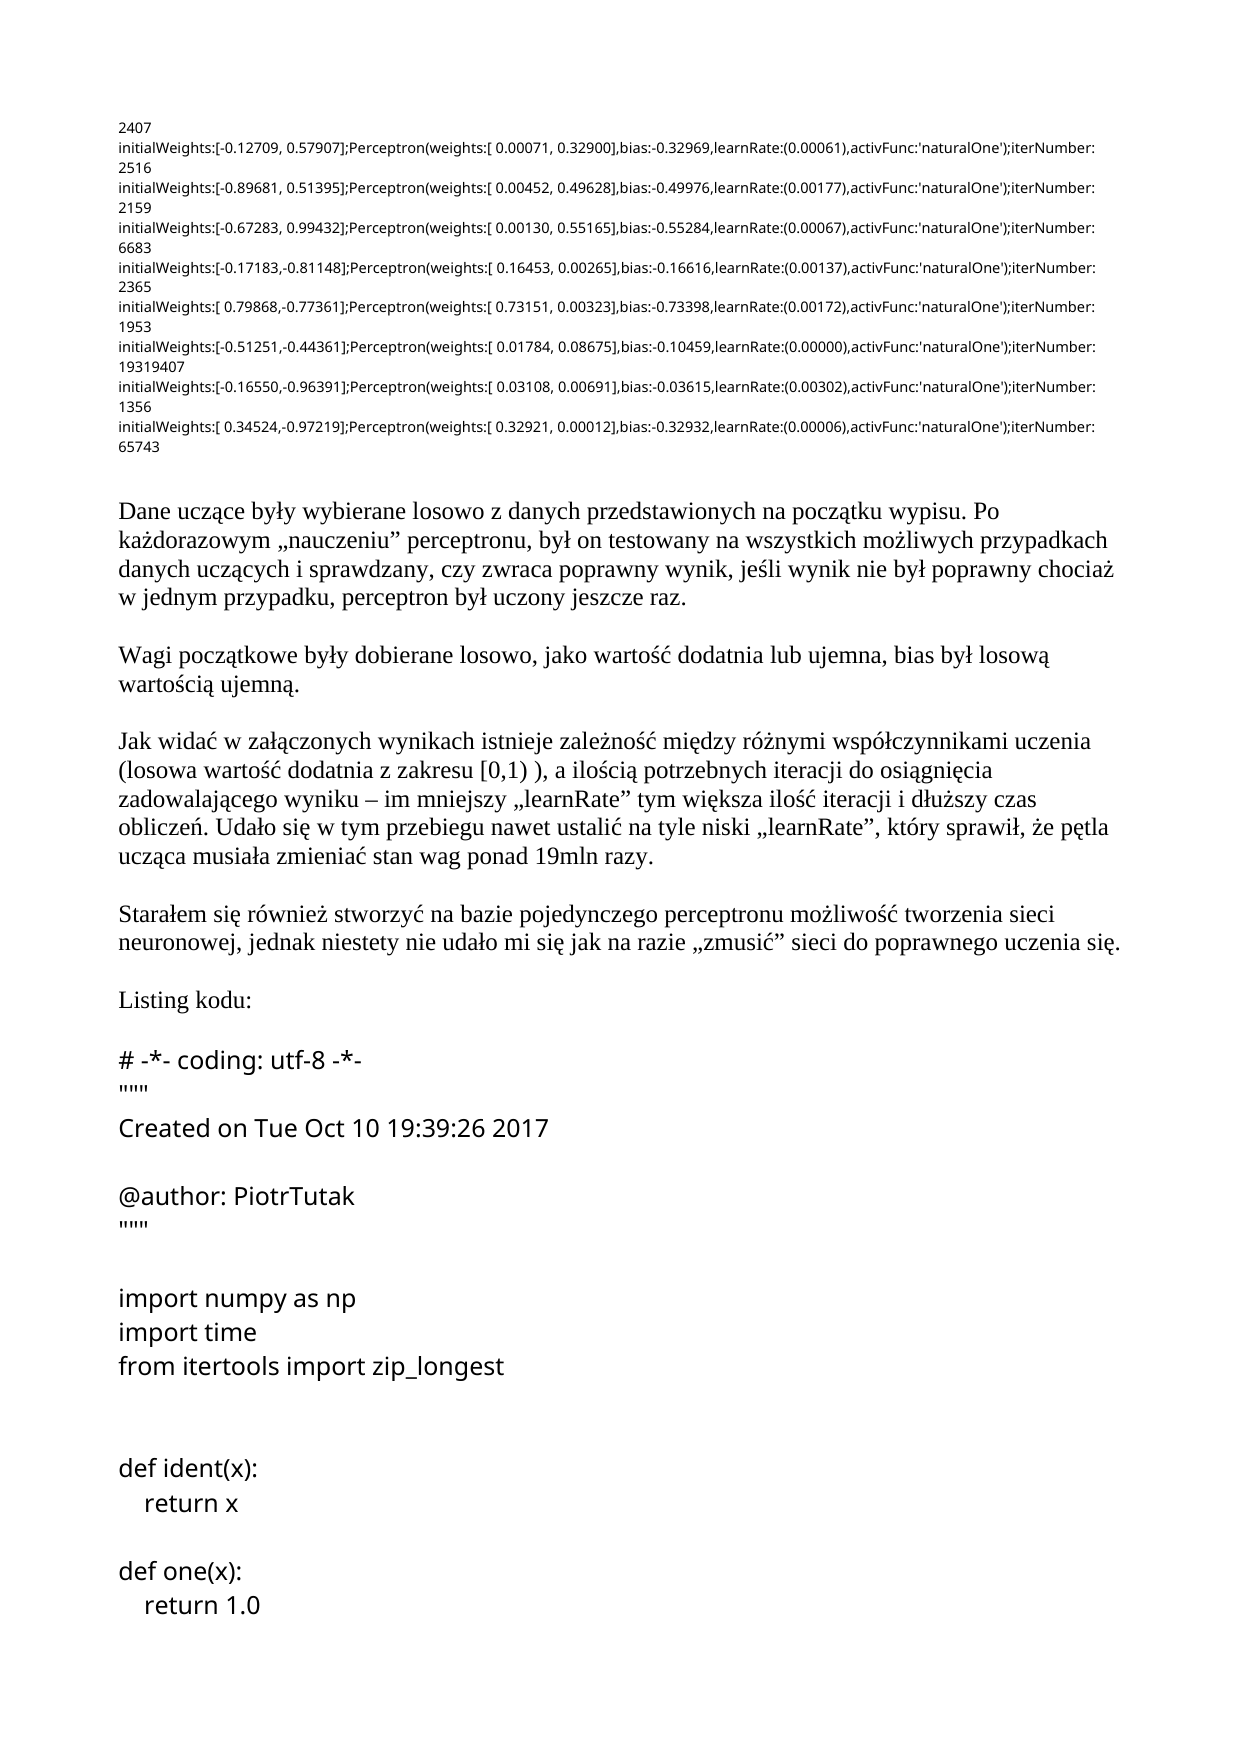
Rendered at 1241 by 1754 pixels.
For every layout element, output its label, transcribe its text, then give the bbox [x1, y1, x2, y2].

text Dane uczące były wybierane losowo z danych przedstawionych na początku wypisu. Po każdorazowym „nauczeniu” perceptronu, był on testowany na wszystkich możliwych przypadkach [118, 496, 1122, 554]
text initialWeights:[-0.12709, 0.57907];Perceptron(weights:[ 0.00071, 0.32900],bias:-0.32969,learnRate:(0.00061),activFunc:'naturalOne');iterNumber: 2516 [118, 138, 1122, 178]
text return 1.0 [118, 1587, 1122, 1621]
text initialWeights:[-0.89681, 0.51395];Perceptron(weights:[ 0.00452, 0.49628],bias:-0.49976,learnRate:(0.00177),activFunc:'naturalOne');iterNumber: 2159 [118, 178, 1122, 218]
text Jak widać w załączonych wynikach istnieje zależność między różnymi współczynnikami uczenia (losowa wartość dodatnia z zakresu [0,1) ), a ilością potrzebnych iteracji do osiągnięcia zadowalającego wyniku – im mniejszy „learnRate” tym większa ilość iteracji i dłuższy czas obliczeń. Udało się w tym przebiegu nawet ustalić na tyle niski „learnRate”, który sprawił, że pętla ucząca musiała zmieniać stan wag ponad 19mln razy. [118, 726, 1122, 870]
text 2407 [118, 118, 1122, 138]
text import time [118, 1315, 1122, 1349]
text def one(x): [118, 1553, 1122, 1587]
text initialWeights:[ 0.79868,-0.77361];Perceptron(weights:[ 0.73151, 0.00323],bias:-0.73398,learnRate:(0.00172),activFunc:'naturalOne');iterNumber: 1953 [118, 297, 1122, 337]
text Created on Tue Oct 10 19:39:26 2017 [118, 1111, 1122, 1144]
text initialWeights:[-0.67283, 0.99432];Perceptron(weights:[ 0.00130, 0.55165],bias:-0.55284,learnRate:(0.00067),activFunc:'naturalOne');iterNumber: 6683 [118, 218, 1122, 257]
text initialWeights:[-0.51251,-0.44361];Perceptron(weights:[ 0.01784, 0.08675],bias:-0.10459,learnRate:(0.00000),activFunc:'naturalOne');iterNumber: 19319407 [118, 337, 1122, 377]
text # -*- coding: utf-8 -*- [118, 1042, 1122, 1076]
text @author: PiotrTutak [118, 1179, 1122, 1213]
text from itertools import zip_longest [118, 1349, 1122, 1383]
text return x [118, 1485, 1122, 1519]
text initialWeights:[ 0.34524,-0.97219];Perceptron(weights:[ 0.32921, 0.00012],bias:-0.32932,learnRate:(0.00006),activFunc:'naturalOne');iterNumber: 65743 [118, 417, 1122, 456]
text Wagi początkowe były dobierane losowo, jako wartość dodatnia lub ujemna, bias był losową wartością ujemną. [118, 640, 1122, 697]
text """ [118, 1076, 1122, 1111]
text initialWeights:[-0.17183,-0.81148];Perceptron(weights:[ 0.16453, 0.00265],bias:-0.16616,learnRate:(0.00137),activFunc:'naturalOne');iterNumber: 2365 [118, 257, 1122, 297]
text def ident(x): [118, 1451, 1122, 1485]
text Listing kodu: [118, 985, 1122, 1014]
text """ [118, 1213, 1122, 1247]
text import numpy as np [118, 1281, 1122, 1315]
text Starałem się również stworzyć na bazie pojedynczego perceptronu możliwość tworzenia sieci neuronowej, jednak niestety nie udało mi się jak na razie „zmusić” sieci do poprawnego uczenia się. [118, 899, 1122, 956]
text initialWeights:[-0.16550,-0.96391];Perceptron(weights:[ 0.03108, 0.00691],bias:-0.03615,learnRate:(0.00302),activFunc:'naturalOne');iterNumber: 1356 [118, 377, 1122, 417]
text danych uczących i sprawdzany, czy zwraca poprawny wynik, jeśli wynik nie był poprawny chociaż w jednym przypadku, perceptron był uczony jeszcze raz. [118, 554, 1122, 611]
